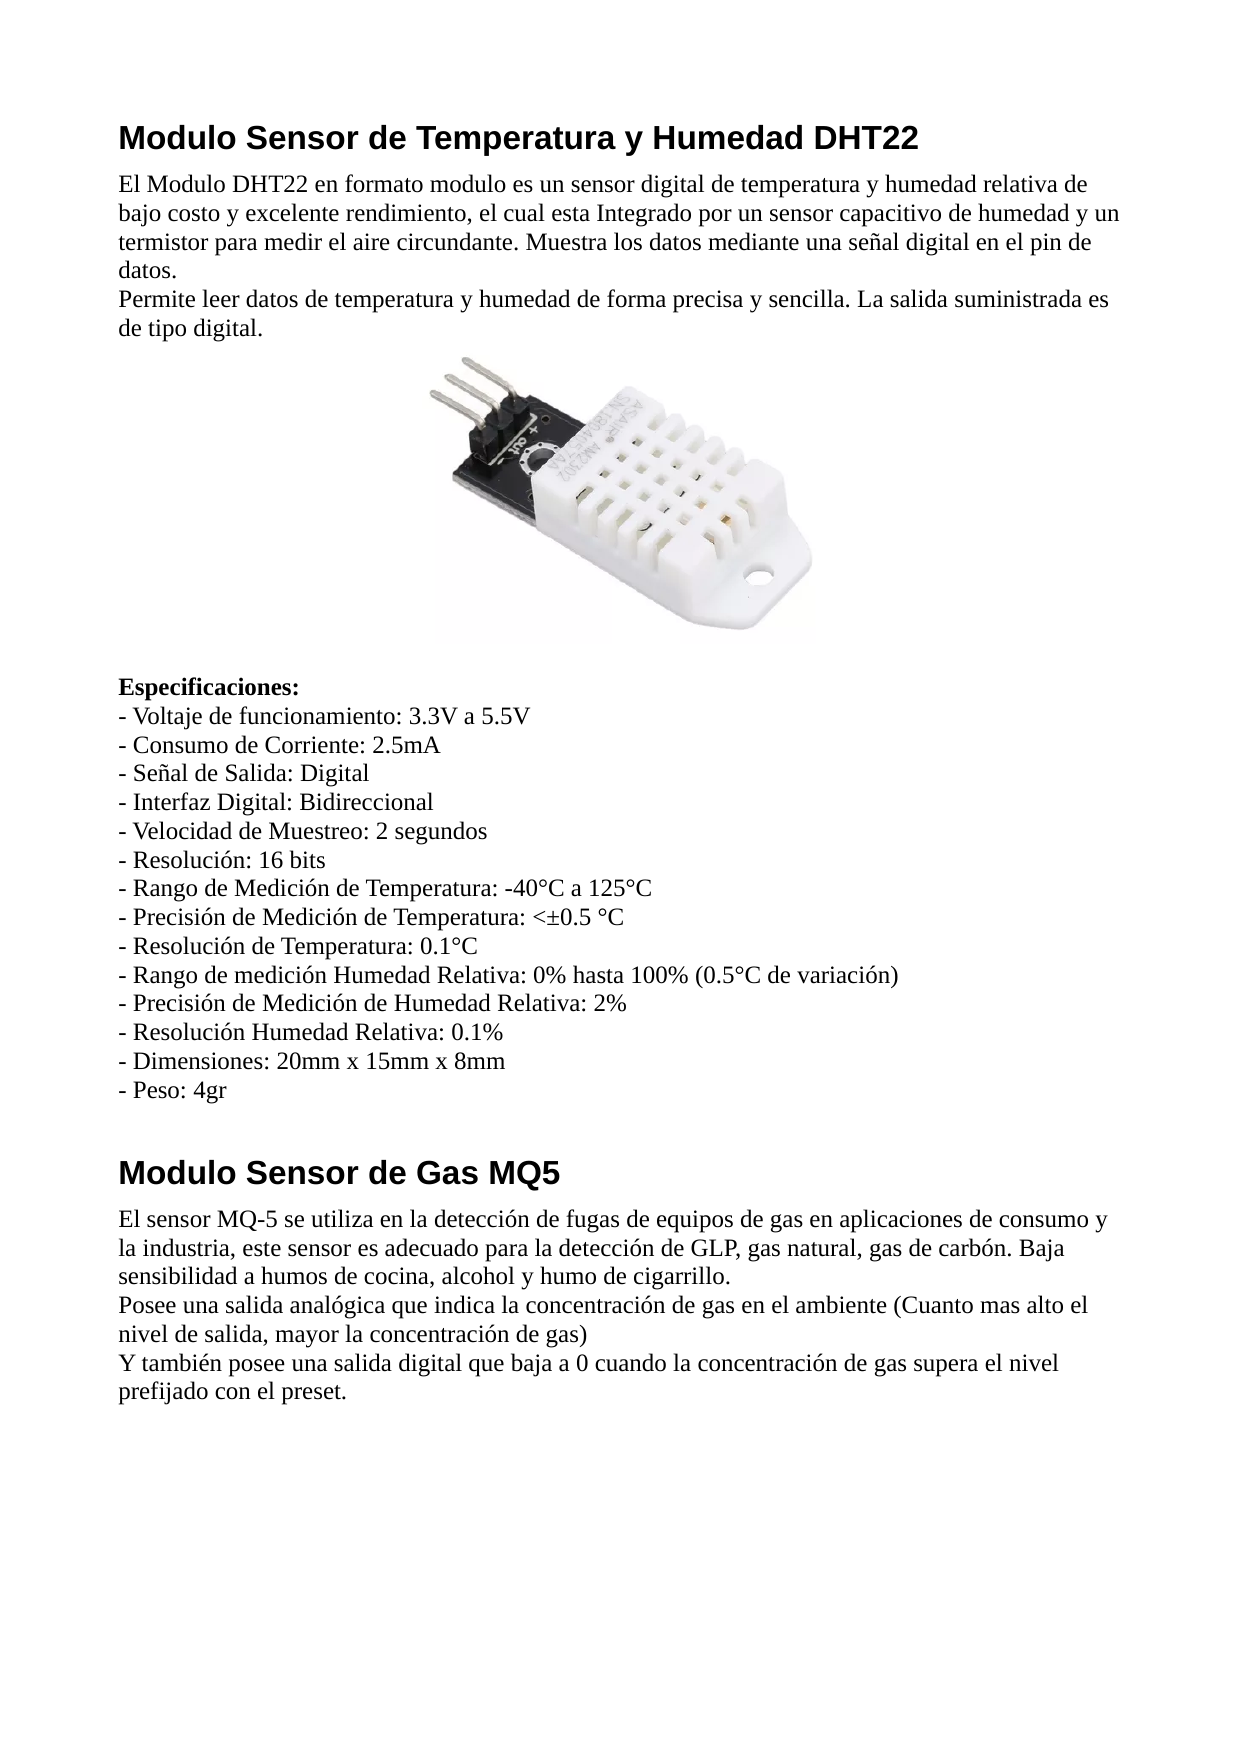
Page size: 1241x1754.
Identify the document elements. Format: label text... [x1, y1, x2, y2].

text - Rango de Medición de Temperatura: -40°C a 125°C [118, 873, 1122, 902]
text - Voltaje de funcionamiento: 3.3V a 5.5V [118, 701, 1122, 730]
text - Peso: 4gr [118, 1075, 1122, 1103]
text Permite leer datos de temperatura y humedad de forma precisa y sencilla. La salida suministrada es de tipo digital. [118, 284, 1122, 342]
text - Resolución Humedad Relativa: 0.1% [118, 1017, 1122, 1046]
text - Precisión de Medición de Temperatura: <±0.5 °C [118, 902, 1122, 931]
text - Consumo de Corriente: 2.5mA [118, 730, 1122, 758]
text - Dimensiones: 20mm x 15mm x 8mm [118, 1046, 1122, 1075]
text Especificaciones: [118, 672, 1122, 701]
text - Precisión de Medición de Humedad Relativa: 2% [118, 988, 1122, 1017]
text - Resolución de Temperatura: 0.1°C [118, 931, 1122, 960]
text Posee una salida analógica que indica la concentración de gas en el ambiente (Cuanto mas alto el nivel de salida, mayor la concentración de gas) [118, 1290, 1122, 1348]
text El sensor MQ-5 se utiliza en la detección de fugas de equipos de gas en aplicaciones de consumo y la industria, este sensor es adecuado para la detección de GLP, gas natural, gas de carbón. Baja sensibilidad a humos de cocina, alcohol y humo de cigarrillo. [118, 1204, 1122, 1290]
subtitle Modulo Sensor de Gas MQ5 [118, 1153, 1122, 1191]
text - Rango de medición Humedad Relativa: 0% hasta 100% (0.5°C de variación) [118, 960, 1122, 988]
text - Resolución: 16 bits [118, 845, 1122, 873]
text - Velocidad de Muestreo: 2 segundos [118, 816, 1122, 845]
text - Interfaz Digital: Bidireccional [118, 787, 1122, 816]
text El Modulo DHT22 en formato modulo es un sensor digital de temperatura y humedad relativa de bajo costo y excelente rendimiento, el cual esta Integrado por un sensor capacitivo de humedad y un termistor para medir el aire circundante. Muestra los datos mediante una señal digital en el pin de datos. [118, 169, 1122, 284]
text Y también posee una salida digital que baja a 0 cuando la concentración de gas supera el nivel prefijado con el preset. [118, 1348, 1122, 1405]
subtitle Modulo Sensor de Temperatura y Humedad DHT22 [118, 118, 1122, 157]
picture [408, 341, 832, 644]
text - Señal de Salida: Digital [118, 758, 1122, 787]
